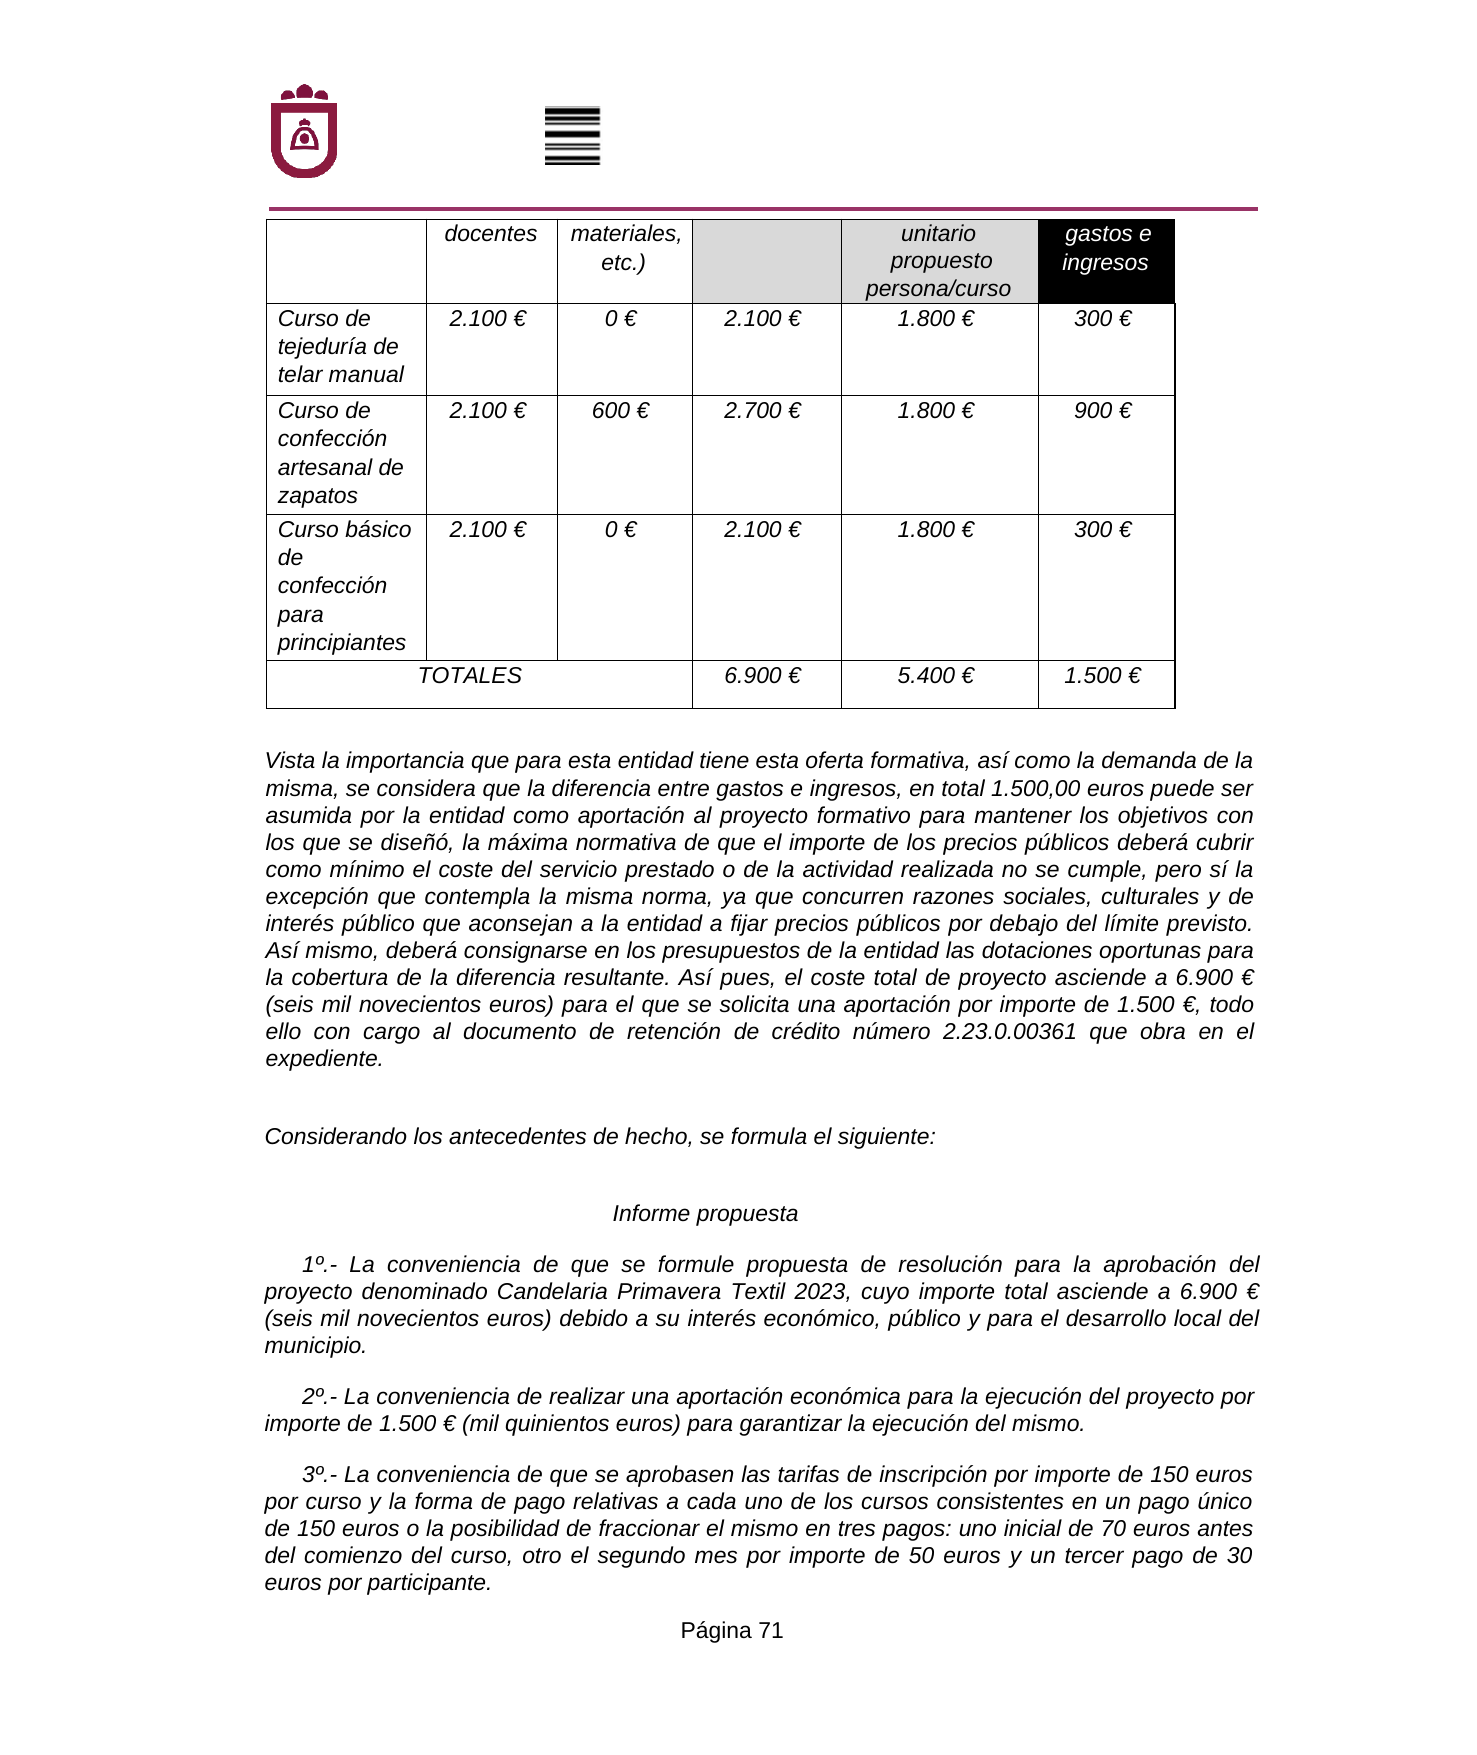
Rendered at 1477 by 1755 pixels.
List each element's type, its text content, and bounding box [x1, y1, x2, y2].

table_cell 2.100 € [427, 304, 557, 395]
table_cell 0 € [558, 304, 692, 395]
table_cell 1.800 € [842, 515, 1038, 660]
table_header gastos e ingresos [1038, 220, 1175, 303]
table_cell 300 € [1039, 515, 1174, 660]
text Considerando los antecedentes de hecho, se formula el siguiente: [264, 1123, 1257, 1149]
text Informe propuesta [453, 1200, 1257, 1226]
table_cell Curso básico de confección para principiantes [267, 515, 426, 660]
table_cell Curso de confección artesanal de zapatos [267, 396, 426, 514]
table_header [693, 220, 841, 303]
table_cell 2.100 € [693, 304, 841, 395]
table_cell 900 € [1039, 396, 1174, 514]
text 3º.- La conveniencia de que se aprobasen las tarifas de inscripción por importe de 150 euros por curso y la forma de pago relativas a cada uno de los cursos consistentes en un pago único de 150 euros o la posibilidad de fraccionar el mismo en tres pagos: uno inicial de 70 euros antes del comienzo del curso, otro el segundo mes por importe de 50 euros y un tercer pago de 30 euros por participante. [264, 1461, 1257, 1596]
table_cell TOTALES [267, 661, 557, 708]
table_cell 2.700 € [693, 396, 841, 514]
table_cell 6.900 € [693, 661, 841, 708]
table_cell 300 € [1039, 304, 1174, 395]
table_header [267, 220, 426, 303]
table_cell Curso de tejeduría de telar manual [267, 304, 426, 395]
table_cell 5.400 € [842, 661, 1038, 708]
table_cell 2.100 € [693, 515, 841, 660]
table_header materiales, etc.) [558, 220, 692, 303]
table_cell 1.800 € [842, 396, 1038, 514]
text 1º.- La conveniencia de que se formule propuesta de resolución para la aprobación del proyecto denominado Candelaria Primavera Textil 2023, cuyo importe total asciende a 6.900 € (seis mil novecientos euros) debido a su interés económico, público y para el desarrollo local del municipio. [264, 1251, 1263, 1358]
table_cell [558, 661, 692, 708]
table_cell 2.100 € [427, 515, 557, 660]
table_cell 0 € [558, 515, 692, 660]
table_cell 1.800 € [842, 304, 1038, 395]
text Vista la importancia que para esta entidad tiene esta oferta formativa, así como la demanda de la misma, se considera que la diferencia entre gastos e ingresos, en total 1.500,00 euros puede ser asumida por la entidad como aportación al proyecto formativo para mantener los objetivos con los que se diseñó, la máxima normativa de que el importe de los precios públicos deberá cubrir como mínimo el coste del servicio prestado o de la actividad realizada no se cumple, pero sí la excepción que contempla la misma norma, ya que concurren razones sociales, culturales y de interés público que aconsejan a la entidad a fijar precios públicos por debajo del límite previsto. Así mismo, deberá consignarse en los presupuestos de la entidad las dotaciones oportunas para la cobertura de la diferencia resultante. Así pues, el coste total de proyecto asciende a 6.900 € (seis mil novecientos euros) para el que se solicita una aportación por importe de 1.500 €, todo ello con cargo al documento de retención de crédito número 2.23.0.00361 que obra en el expediente. [264, 747, 1257, 1072]
table_cell 1.500 € [1039, 661, 1174, 708]
text 2º.- La conveniencia de realizar una aportación económica para la ejecución del proyecto por importe de 1.500 € (mil quinientos euros) para garantizar la ejecución del mismo. [264, 1383, 1257, 1437]
table_header unitario propuesto persona/curso [842, 220, 1038, 303]
table_header docentes [427, 220, 557, 303]
table_cell 600 € [558, 396, 692, 514]
table_cell 2.100 € [427, 396, 557, 514]
